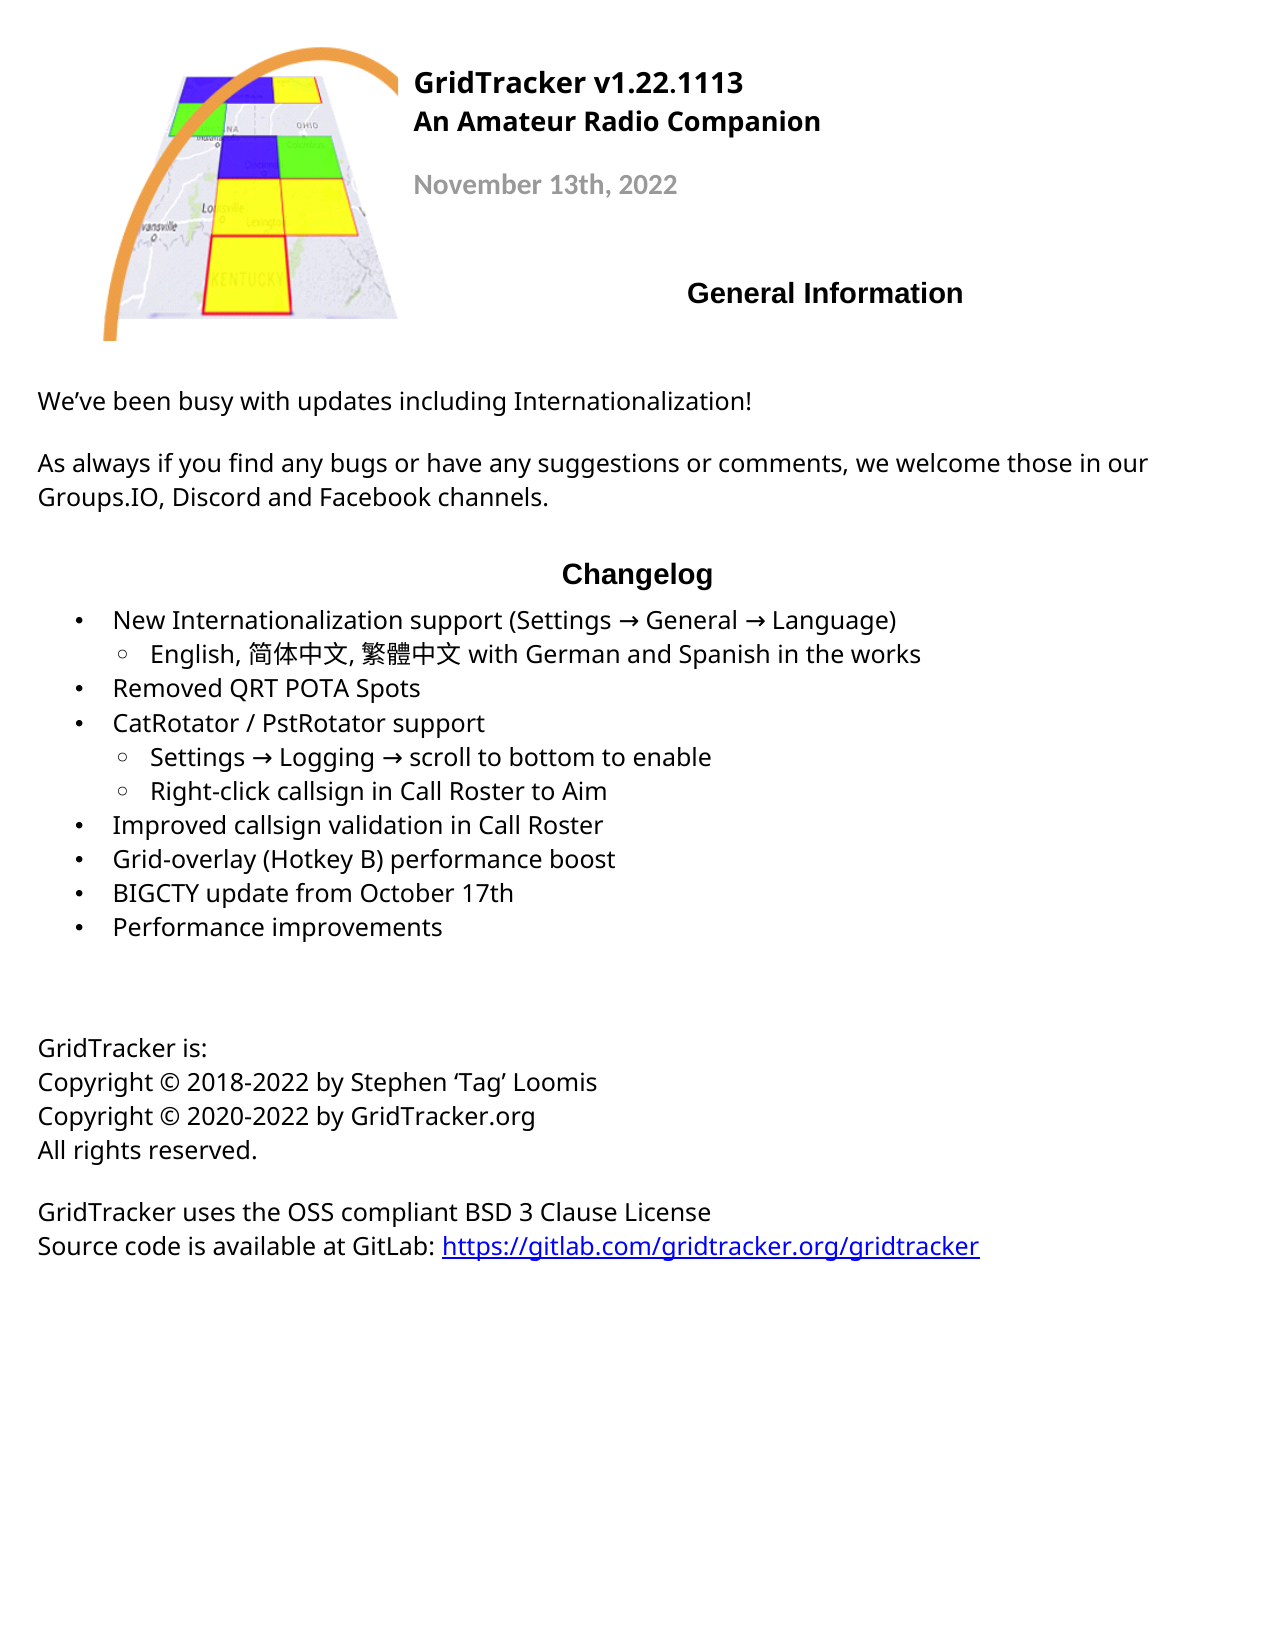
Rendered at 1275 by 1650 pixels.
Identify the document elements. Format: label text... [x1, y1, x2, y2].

text [37, 276, 102, 309]
list BIGCTY update from October 17th [75, 876, 1237, 909]
text November 13th, 2022 [399, 166, 1237, 202]
text Source code is available at GitLab: https://gitlab.com/gridtracker.org/gridtracker [37, 1228, 1237, 1263]
text All rights reserved. [37, 1132, 1237, 1166]
text General Information [399, 276, 1237, 309]
text [37, 62, 102, 139]
text Changelog [37, 557, 1237, 591]
list English, 简体中文, 繁體中文 with German and Spanish in the works [112, 637, 1237, 671]
list Settings → Logging → scroll to bottom to enable [112, 739, 1237, 773]
list Grid-overlay (Hotkey B) performance boost [75, 841, 1237, 876]
text [37, 166, 102, 202]
list New Internationalization support (Settings → General → Language) [75, 603, 1237, 637]
list CatRotator / PstRotator support [75, 705, 1237, 739]
text Copyright © 2018-2022 by Stephen ‘Tag’ Loomis [37, 1064, 1237, 1098]
text GridTracker is: [37, 1030, 1237, 1064]
text GridTracker uses the OSS compliant BSD 3 Clause License [37, 1194, 1237, 1228]
text We’ve been busy with updates including Internationalization! [37, 384, 1237, 418]
text Copyright © 2020-2022 by GridTracker.org [37, 1098, 1237, 1132]
text As always if you find any bugs or have any suggestions or comments, we welcome those in our Groups.IO, Discord and Facebook channels. [37, 446, 1237, 514]
list Right-click callsign in Call Roster to Aim [112, 773, 1237, 807]
list Improved callsign validation in Call Roster [75, 807, 1237, 841]
text GridTracker v1.22.1113 An Amateur Radio Companion [399, 62, 1237, 139]
list Removed QRT POTA Spots [75, 671, 1237, 705]
list Performance improvements [75, 909, 1237, 944]
